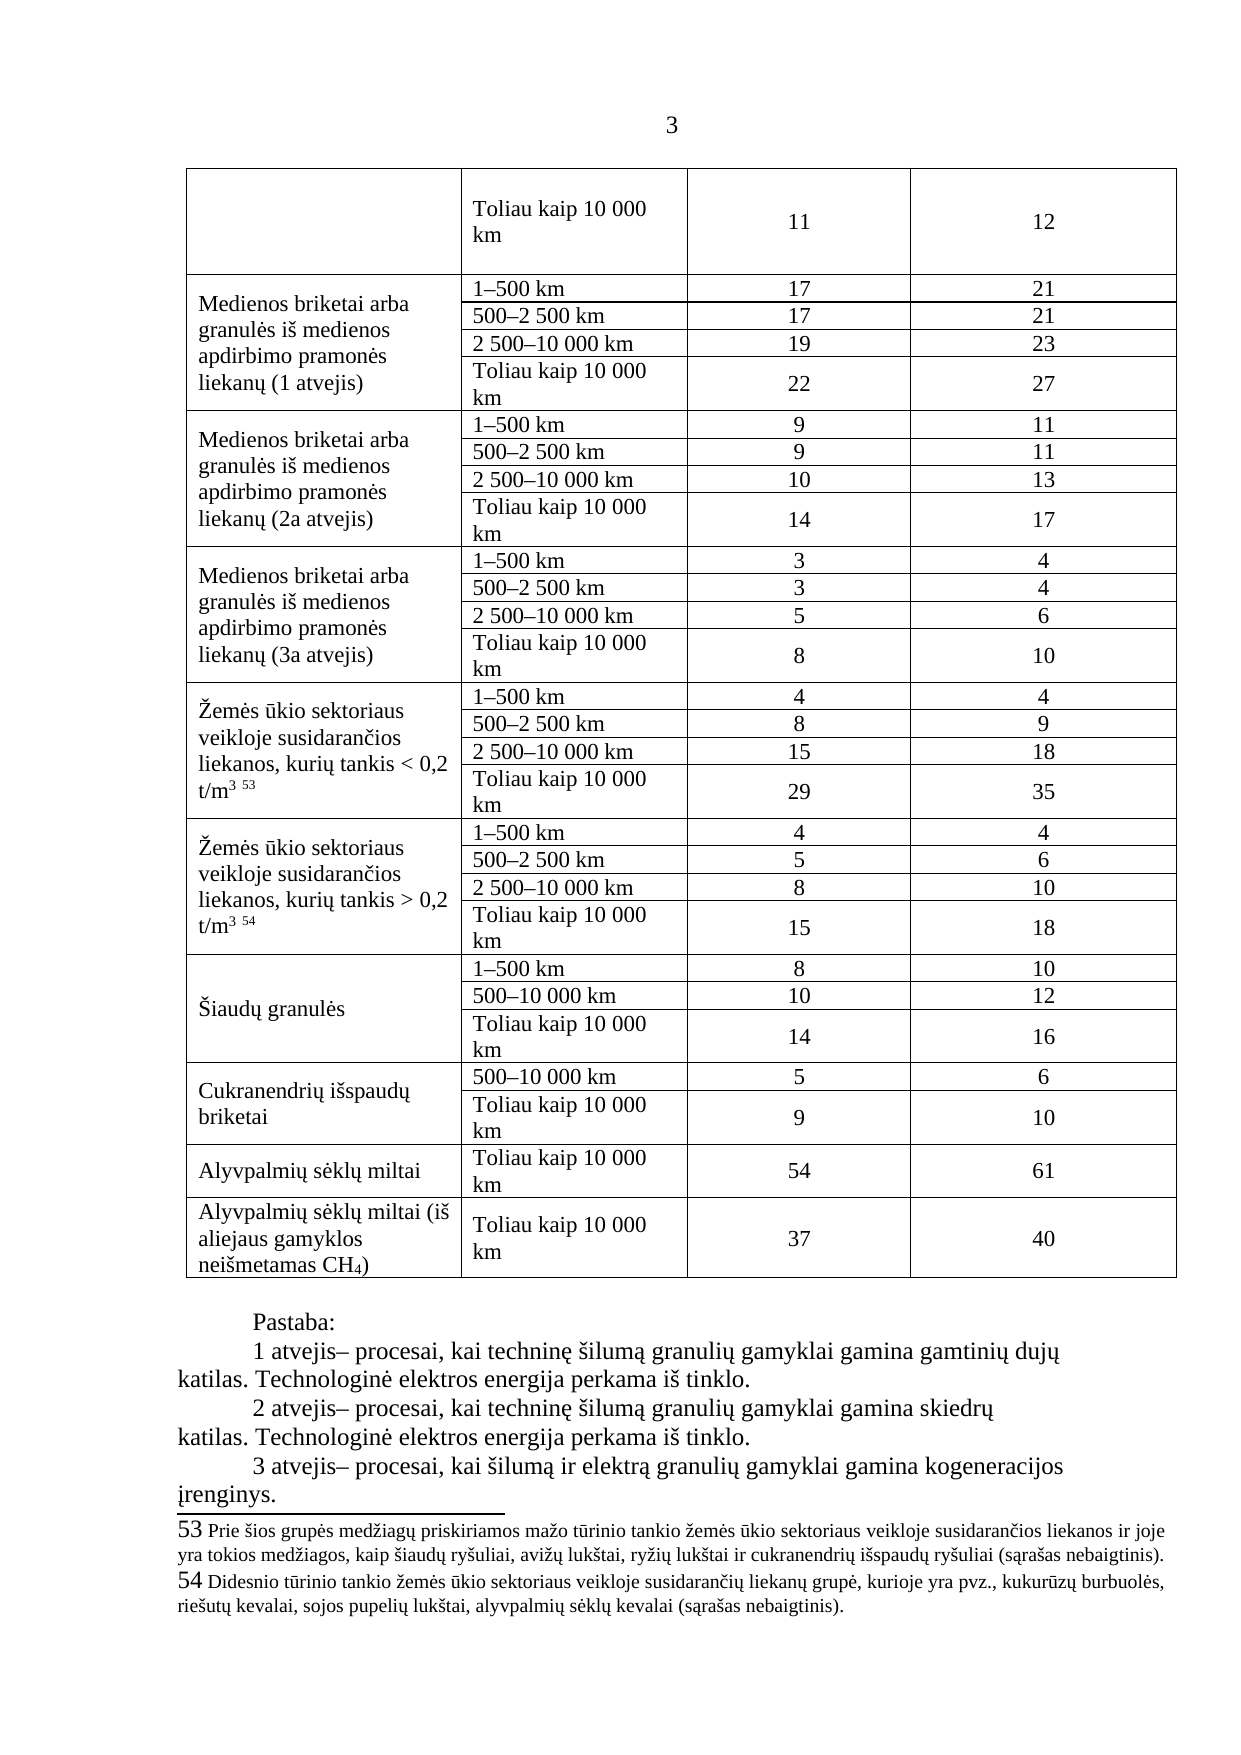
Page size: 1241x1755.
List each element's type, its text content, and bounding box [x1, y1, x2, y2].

table_cell 2 500–10 000 km [462, 738, 687, 764]
table_cell 4 [911, 574, 1176, 601]
table_cell 17 [911, 493, 1176, 546]
table_cell 6 [911, 1063, 1176, 1090]
table_cell 10 [911, 874, 1176, 900]
table_cell 61 [911, 1145, 1176, 1197]
table_cell 5 [688, 602, 910, 628]
table_cell 29 [688, 765, 910, 818]
table_cell 16 [911, 1010, 1176, 1062]
table_cell 500–2 500 km [462, 303, 687, 329]
table_cell 10 [911, 629, 1176, 682]
table_cell 10 [911, 955, 1176, 981]
table_cell Alyvpalmių sėklų miltai [187, 1145, 461, 1197]
table_cell 5 [688, 1063, 910, 1090]
table_cell Toliau kaip 10 000 km [462, 1198, 687, 1277]
table_cell 11 [911, 439, 1176, 465]
table_cell 1–500 km [462, 411, 687, 437]
table_cell 500–2 500 km [462, 439, 687, 465]
table_cell 17 [688, 275, 910, 301]
table_cell 15 [688, 738, 910, 764]
text 2 atvejis– procesai, kai techninę šilumą granulių gamyklai gamina skiedrų katilas. Technologinė elektros energija perkama iš tinklo. [177, 1393, 1166, 1451]
table_cell 15 [688, 901, 910, 954]
table_cell 9 [688, 411, 910, 437]
table_cell 14 [688, 1010, 910, 1062]
text Pastaba: [177, 1307, 1166, 1336]
table_cell 500–10 000 km [462, 982, 687, 1008]
table_cell 21 [911, 275, 1176, 301]
table_cell 500–2 500 km [462, 846, 687, 873]
table_cell 3 [688, 547, 910, 573]
table_cell 4 [911, 547, 1176, 573]
table_cell 1–500 km [462, 547, 687, 573]
table_cell 2 500–10 000 km [462, 874, 687, 900]
table_cell 5 [688, 846, 910, 873]
table_cell Toliau kaip 10 000 km [462, 629, 687, 682]
table_cell 4 [911, 819, 1176, 845]
table_cell 21 [911, 303, 1176, 329]
table_cell 500–2 500 km [462, 574, 687, 601]
table_cell Toliau kaip 10 000 km [462, 169, 687, 274]
table_cell Medienos briketai arba granulės iš medienos apdirbimo pramonės liekanų (2a atvejis) [187, 411, 461, 546]
table_cell Toliau kaip 10 000 km [462, 1010, 687, 1062]
table_cell 10 [688, 466, 910, 492]
text 1 atvejis– procesai, kai techninę šilumą granulių gamyklai gamina gamtinių dujų katilas. Technologinė elektros energija perkama iš tinklo. [177, 1336, 1166, 1393]
table_cell [187, 169, 461, 274]
table_cell 19 [688, 330, 910, 356]
table_cell 1–500 km [462, 275, 687, 301]
table_cell 6 [911, 846, 1176, 873]
table_cell Toliau kaip 10 000 km [462, 1091, 687, 1143]
table_cell 500–10 000 km [462, 1063, 687, 1090]
table_cell 9 [688, 439, 910, 465]
table_cell 18 [911, 901, 1176, 954]
table_cell 8 [688, 955, 910, 981]
table_cell Toliau kaip 10 000 km [462, 1145, 687, 1197]
table_cell Toliau kaip 10 000 km [462, 357, 687, 410]
table_cell Žemės ūkio sektoriaus veikloje susidarančios liekanos, kurių tankis > 0,2 t/m3 [187, 819, 461, 954]
table_cell Medienos briketai arba granulės iš medienos apdirbimo pramonės liekanų (3a atvejis) [187, 547, 461, 682]
table_cell 1–500 km [462, 955, 687, 981]
table_cell 9 [688, 1091, 910, 1143]
table_cell 8 [688, 629, 910, 682]
table_cell 8 [688, 710, 910, 737]
table_cell Medienos briketai arba granulės iš medienos apdirbimo pramonės liekanų (1 atvejis) [187, 275, 461, 410]
table_cell Toliau kaip 10 000 km [462, 765, 687, 818]
table_cell 1–500 km [462, 819, 687, 845]
table_cell 40 [911, 1198, 1176, 1277]
table_cell 18 [911, 738, 1176, 764]
table_cell 13 [911, 466, 1176, 492]
table_cell Cukranendrių išspaudų briketai [187, 1063, 461, 1143]
table_cell 10 [911, 1091, 1176, 1143]
table_cell 4 [688, 819, 910, 845]
table_cell Toliau kaip 10 000 km [462, 901, 687, 954]
table_cell 6 [911, 602, 1176, 628]
table_cell 2 500–10 000 km [462, 466, 687, 492]
table_cell 8 [688, 874, 910, 900]
table_cell 37 [688, 1198, 910, 1277]
table_cell 11 [911, 411, 1176, 437]
table_cell 35 [911, 765, 1176, 818]
table_cell 3 [688, 574, 910, 601]
table_cell 10 [688, 982, 910, 1008]
table_cell 4 [688, 683, 910, 709]
table_cell 12 [911, 169, 1176, 274]
table_cell 2 500–10 000 km [462, 330, 687, 356]
table_cell 12 [911, 982, 1176, 1008]
table_cell 22 [688, 357, 910, 410]
table_cell 23 [911, 330, 1176, 356]
table_cell 27 [911, 357, 1176, 410]
table_cell 1–500 km [462, 683, 687, 709]
table_cell 4 [911, 683, 1176, 709]
table_cell Alyvpalmių sėklų miltai (iš aliejaus gamyklos neišmetamas CH4) [187, 1198, 461, 1277]
table_cell 54 [688, 1145, 910, 1197]
table_cell Toliau kaip 10 000 km [462, 493, 687, 546]
table_cell 500–2 500 km [462, 710, 687, 737]
text 3 atvejis– procesai, kai šilumą ir elektrą granulių gamyklai gamina kogeneracijos įrenginys. [177, 1451, 1166, 1508]
table_cell 14 [688, 493, 910, 546]
table_cell Žemės ūkio sektoriaus veikloje susidarančios liekanos, kurių tankis < 0,2 t/m3 [187, 683, 461, 818]
table_cell 17 [688, 303, 910, 329]
table_cell 11 [688, 169, 910, 274]
table_cell 2 500–10 000 km [462, 602, 687, 628]
table_cell 9 [911, 710, 1176, 737]
table_cell Šiaudų granulės [187, 955, 461, 1062]
